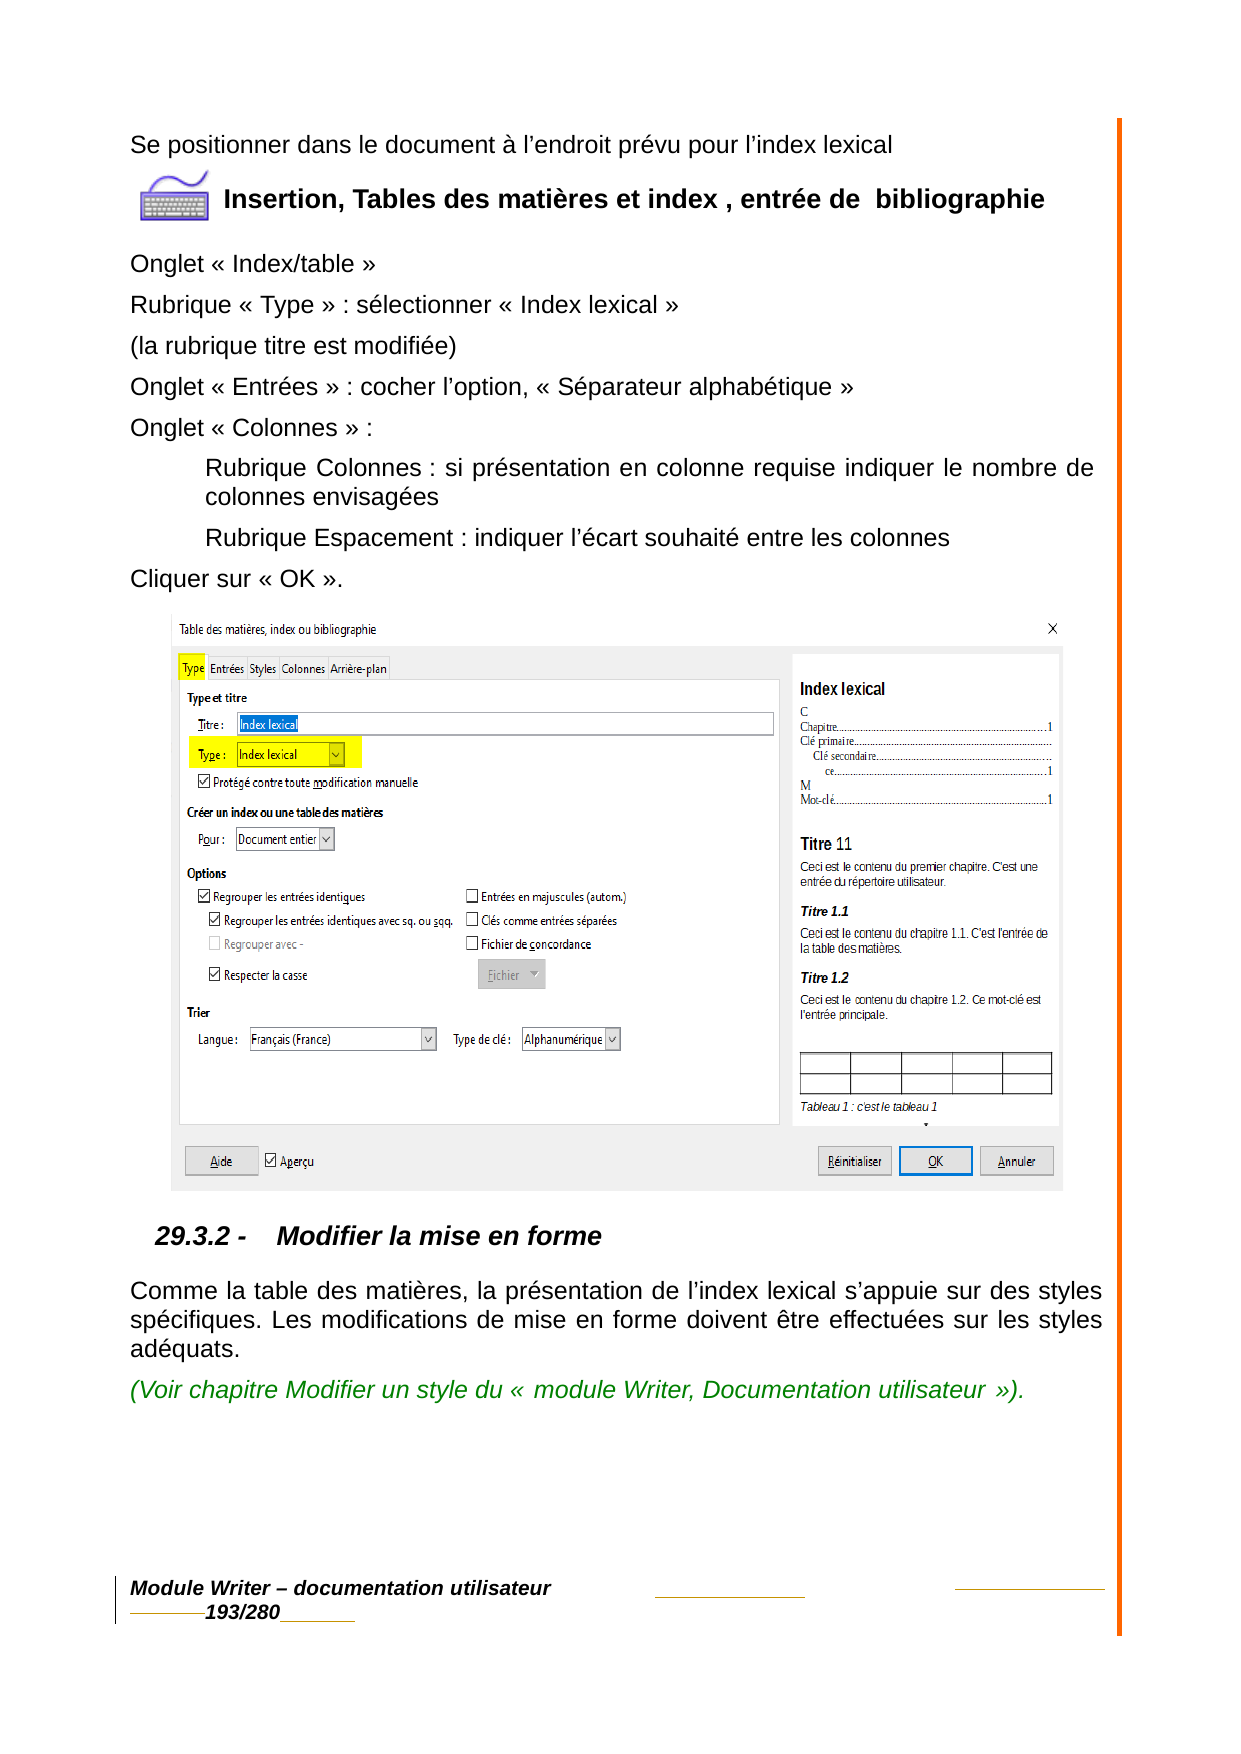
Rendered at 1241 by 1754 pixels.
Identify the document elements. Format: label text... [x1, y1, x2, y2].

picture [136, 159, 212, 235]
text Cliquer sur « OK ». [130, 564, 1105, 593]
picture [171, 614, 1064, 1191]
subtitle Modifier la mise en forme [155, 1218, 1105, 1251]
text Rubrique « Type » : sélectionner « Index lexical » [130, 290, 1105, 319]
text Onglet « Colonnes » : [130, 412, 1105, 441]
text Se positionner dans le document à l’endroit prévu pour l’index lexical [130, 130, 1105, 159]
text Rubrique Colonnes : si présentation en colonne requise indiquer le nombre de colonnes envisagées [130, 453, 1105, 511]
text Onglet « Entrées » : cocher l’option, « Séparateur alphabétique » [130, 372, 1105, 401]
text (la rubrique titre est modifiée) [130, 331, 1105, 360]
text (Voir chapitre Modifier un style du « module Writer, Documentation utilisateur »). [130, 1374, 1105, 1403]
text Comme la table des matières, la présentation de l’index lexical s’appuie sur des styles spécifiques. Les modifications de mise en forme doivent être effectuées sur les styles adéquats. [130, 1276, 1105, 1363]
text Onglet « Index/table » [130, 249, 1105, 278]
text Insertion, Tables des matières et index , entrée de bibliographie [212, 183, 1105, 214]
text Rubrique Espacement : indiquer l’écart souhaité entre les colonnes [130, 523, 1105, 552]
